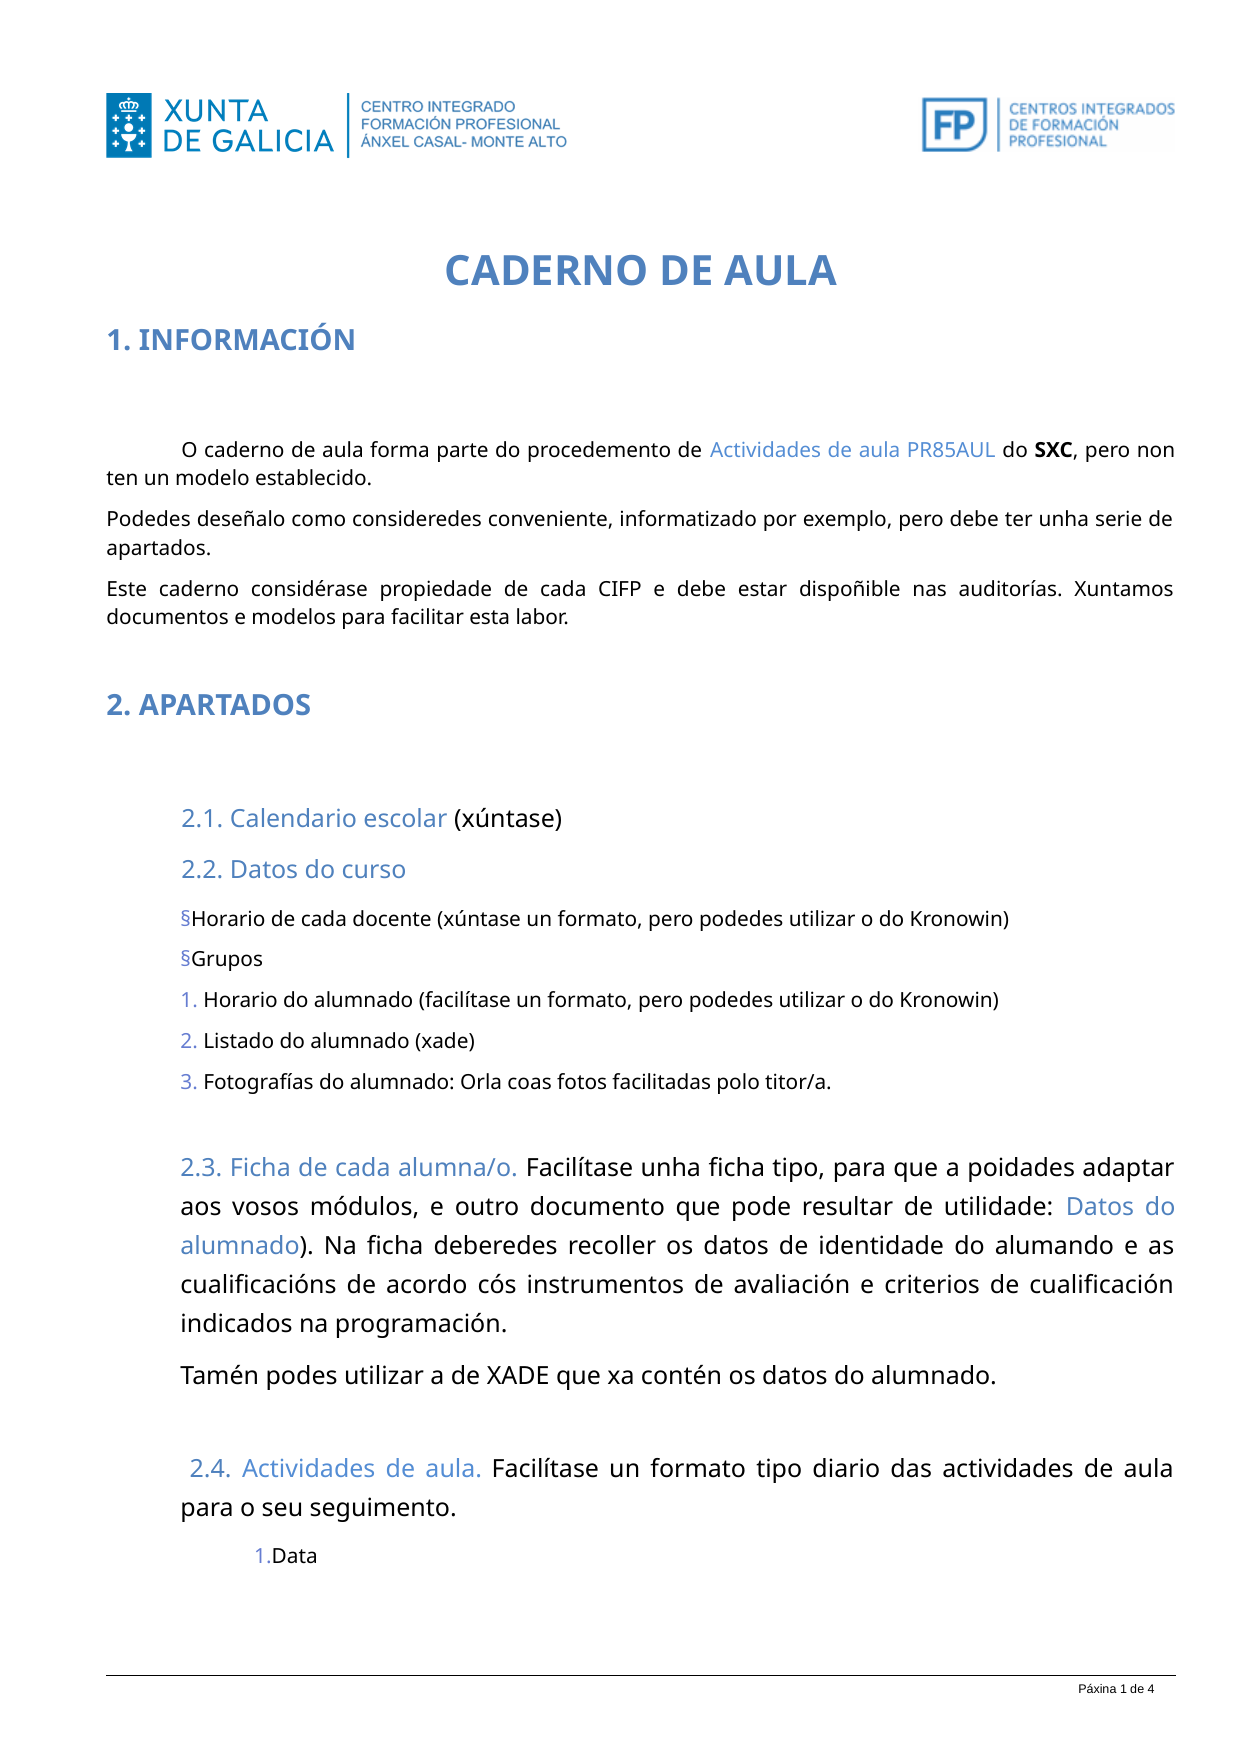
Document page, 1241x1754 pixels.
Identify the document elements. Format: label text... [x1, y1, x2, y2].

text 2.4. Actividades de aula. Facilítase un formato tipo diario das actividades de aula para o seu seguimento. [180, 1450, 1175, 1523]
text 3. Fotografías do alumnado: Orla coas fotos facilitadas polo titor/a. [180, 1067, 1175, 1096]
text §Grupos [180, 944, 1175, 973]
text 1.Data [254, 1541, 1175, 1569]
text 2.1. Calendario escolar (xúntase) [106, 800, 1175, 834]
picture [106, 93, 575, 159]
picture [918, 95, 1196, 159]
text Tamén podes utilizar a de XADE que xa contén os datos do alumnado. [180, 1358, 1175, 1392]
text 2.2. Datos do curso [106, 852, 1175, 886]
text 2.3. Ficha de cada alumna/o. Facilítase unha ficha tipo, para que a poidades adaptar aos vosos módulos, e outro documento que pode resultar de utilidade: Datos do alumnado). Na ficha deberedes recoller os datos de identidade do alumando e as cualificacións de acordo cós instrumentos de avaliación e criterios de cualificación indicados na programación. [180, 1149, 1175, 1340]
text 2. APARTADOS [106, 684, 1175, 724]
text 1. INFORMACIÓN [106, 319, 1175, 358]
text 2. Listado do alumnado (xade) [180, 1026, 1175, 1055]
text Podedes deseñalo como consideredes conveniente, informatizado por exemplo, pero debe ter unha serie de apartados. [106, 504, 1175, 561]
text Este caderno considérase propiedade de cada CIFP e debe estar dispoñible nas auditorías. Xuntamos documentos e modelos para facilitar esta labor. [106, 574, 1175, 631]
text O caderno de aula forma parte do procedemento de Actividades de aula PR85AUL do SXC, pero non ten un modelo establecido. [106, 435, 1175, 492]
picture [125, 124, 133, 131]
text 1. Horario do alumnado (facilítase un formato, pero podedes utilizar o do Kronowin) [180, 986, 1175, 1014]
text CADERNO DE AULA [106, 241, 1175, 298]
text §Horario de cada docente (xúntase un formato, pero podedes utilizar o do Kronowin) [180, 904, 1175, 932]
picture [122, 134, 135, 151]
